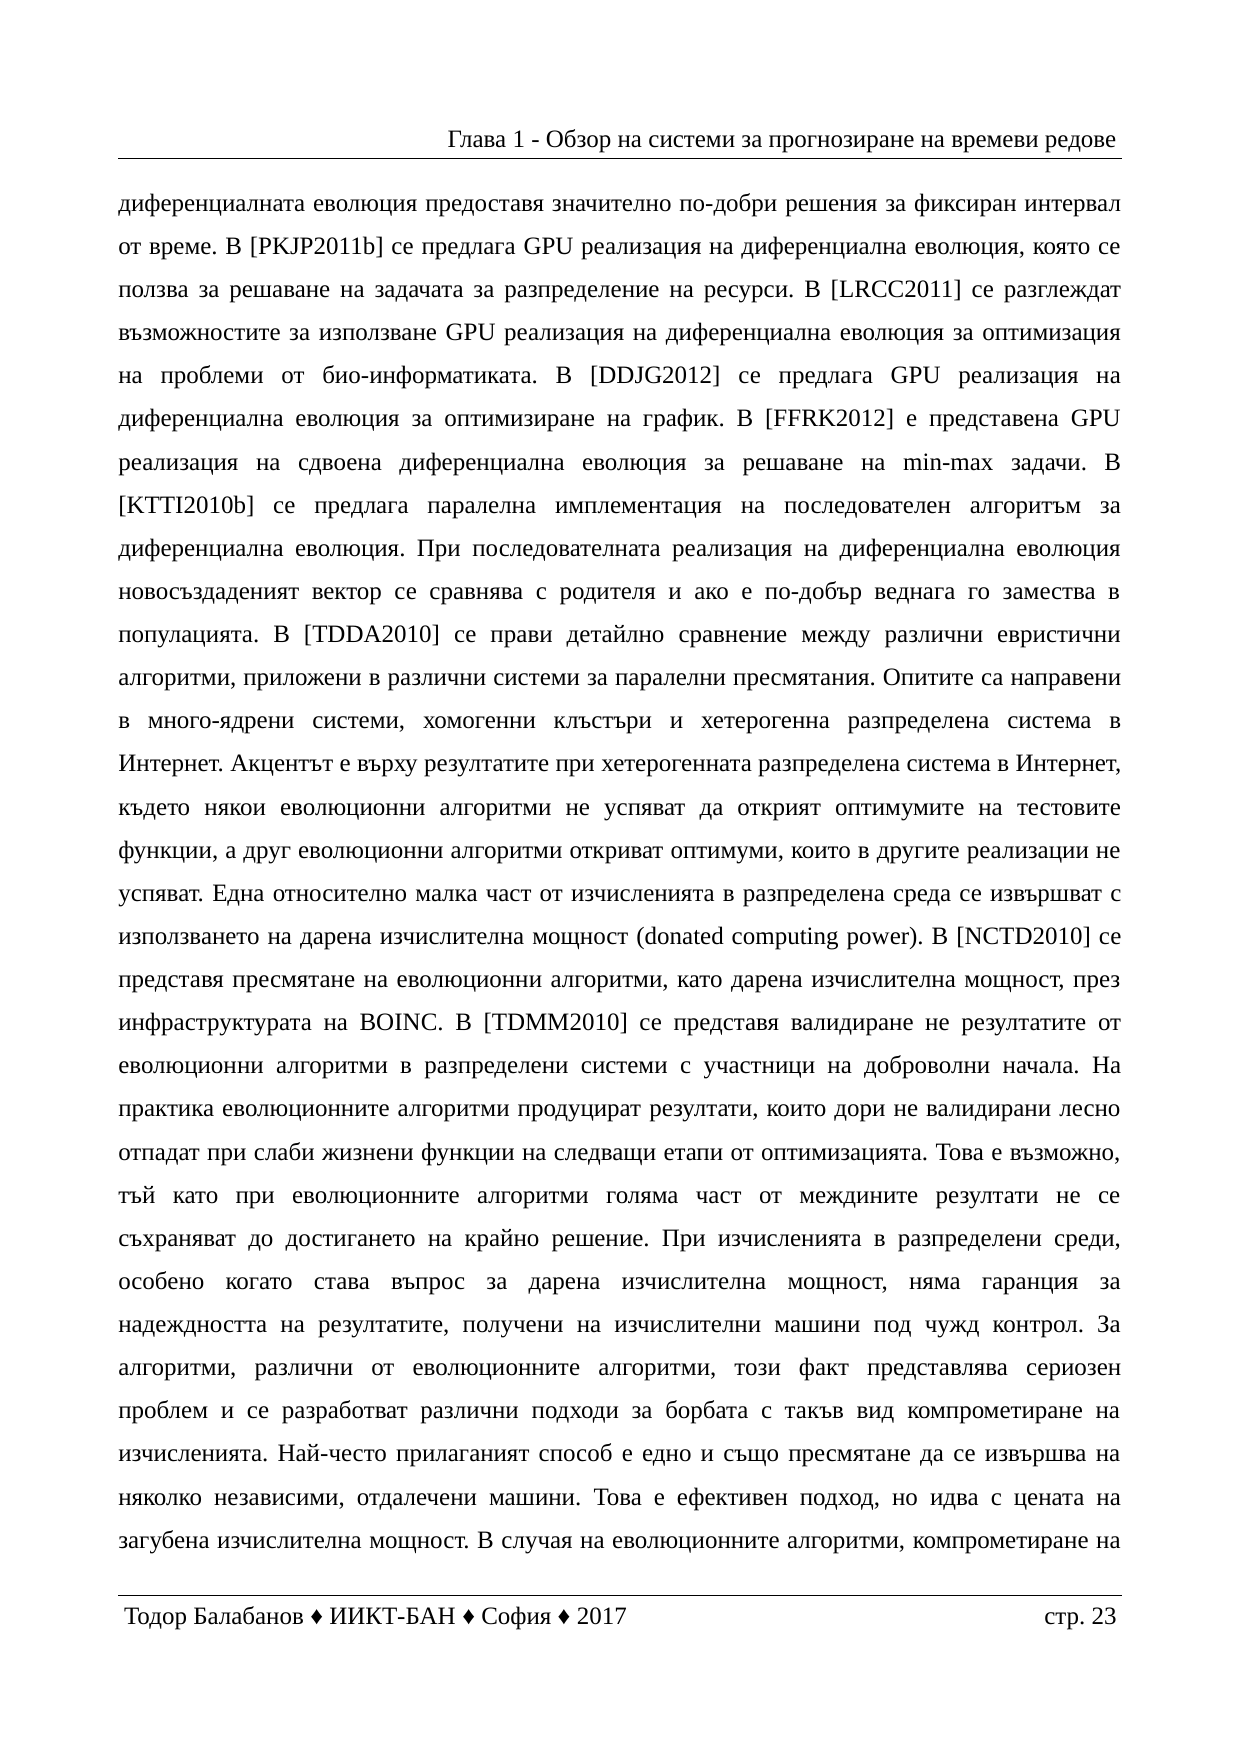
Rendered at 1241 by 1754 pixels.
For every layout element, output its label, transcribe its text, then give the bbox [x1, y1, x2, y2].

text диференциалната еволюция предоставя значително по-добри решения за фиксиран интервал от време. В [PKJP2011b] се предлага GPU реализация на диференциална еволюция, която се ползва за решаване на задачата за разпределение на ресурси. В [LRCC2011] се разглеждат възможностите за използване GPU реализация на диференциална еволюция за оптимизация на проблеми от био-информатиката. В [DDJG2012] се предлага GPU реализация на диференциална еволюция за оптимизиране на график. В [FFRK2012] е представена GPU реализация на сдвоена диференциална еволюция за решаване на min-max задачи. В [KTTI2010b] се предлага паралелна имплементация на последователен алгоритъм за диференциална еволюция. При последователната реализация на диференциална еволюция новосъздаденият вектор се сравнява с родителя и ако е по-добър веднага го замества в популацията. В [TDDA2010] се прави детайлно сравнение между различни евристични алгоритми, приложени в различни системи за паралелни пресмятания. Опитите са направени в много-ядрени системи, хомогенни клъстъри и хетерогенна разпределена система в Интернет. Акцентът е върху резултатите при хетерогенната разпределена система в Интернет, където някои еволюционни алгоритми не успяват да открият оптимумите на тестовите функции, а друг еволюционни алгоритми откриват оптимуми, които в другите реализации не успяват. Една относително малка част от изчисленията в разпределена среда се извършват с използването на дарена изчислителна мощност (donated computing power). В [NCTD2010] се представя пресмятане на еволюционни алгоритми, като дарена изчислителна мощност, през инфраструктурата на BOINC. В [TDMM2010] се представя валидиране не резултатите от еволюционни алгоритми в разпределени системи с участници на доброволни начала. На практика еволюционните алгоритми продуцират резултати, които дори не валидирани лесно отпадат при слаби жизнени функции на следващи етапи от оптимизацията. Това е възможно, тъй като при еволюционните алгоритми голяма част от междините резултати не се съхраняват до достигането на крайно решение. При изчисленията в разпределени среди, особено когато става въпрос за дарена изчислителна мощност, няма гаранция за надеждността на резултатите, получени на изчислителни машини под чужд контрол. За алгоритми, различни от еволюционните алгоритми, този факт представлява сериозен проблем и се разработват различни подходи за борбата с такъв вид компрометиране на изчисленията. Най-често прилаганият способ е едно и също пресмятане да се извършва на няколко независими, отдалечени машини. Това е ефективен подход, но идва с цената на загубена изчислителна мощност. В случая на еволюционните алгоритми, компрометиране на [118, 188, 1122, 1553]
